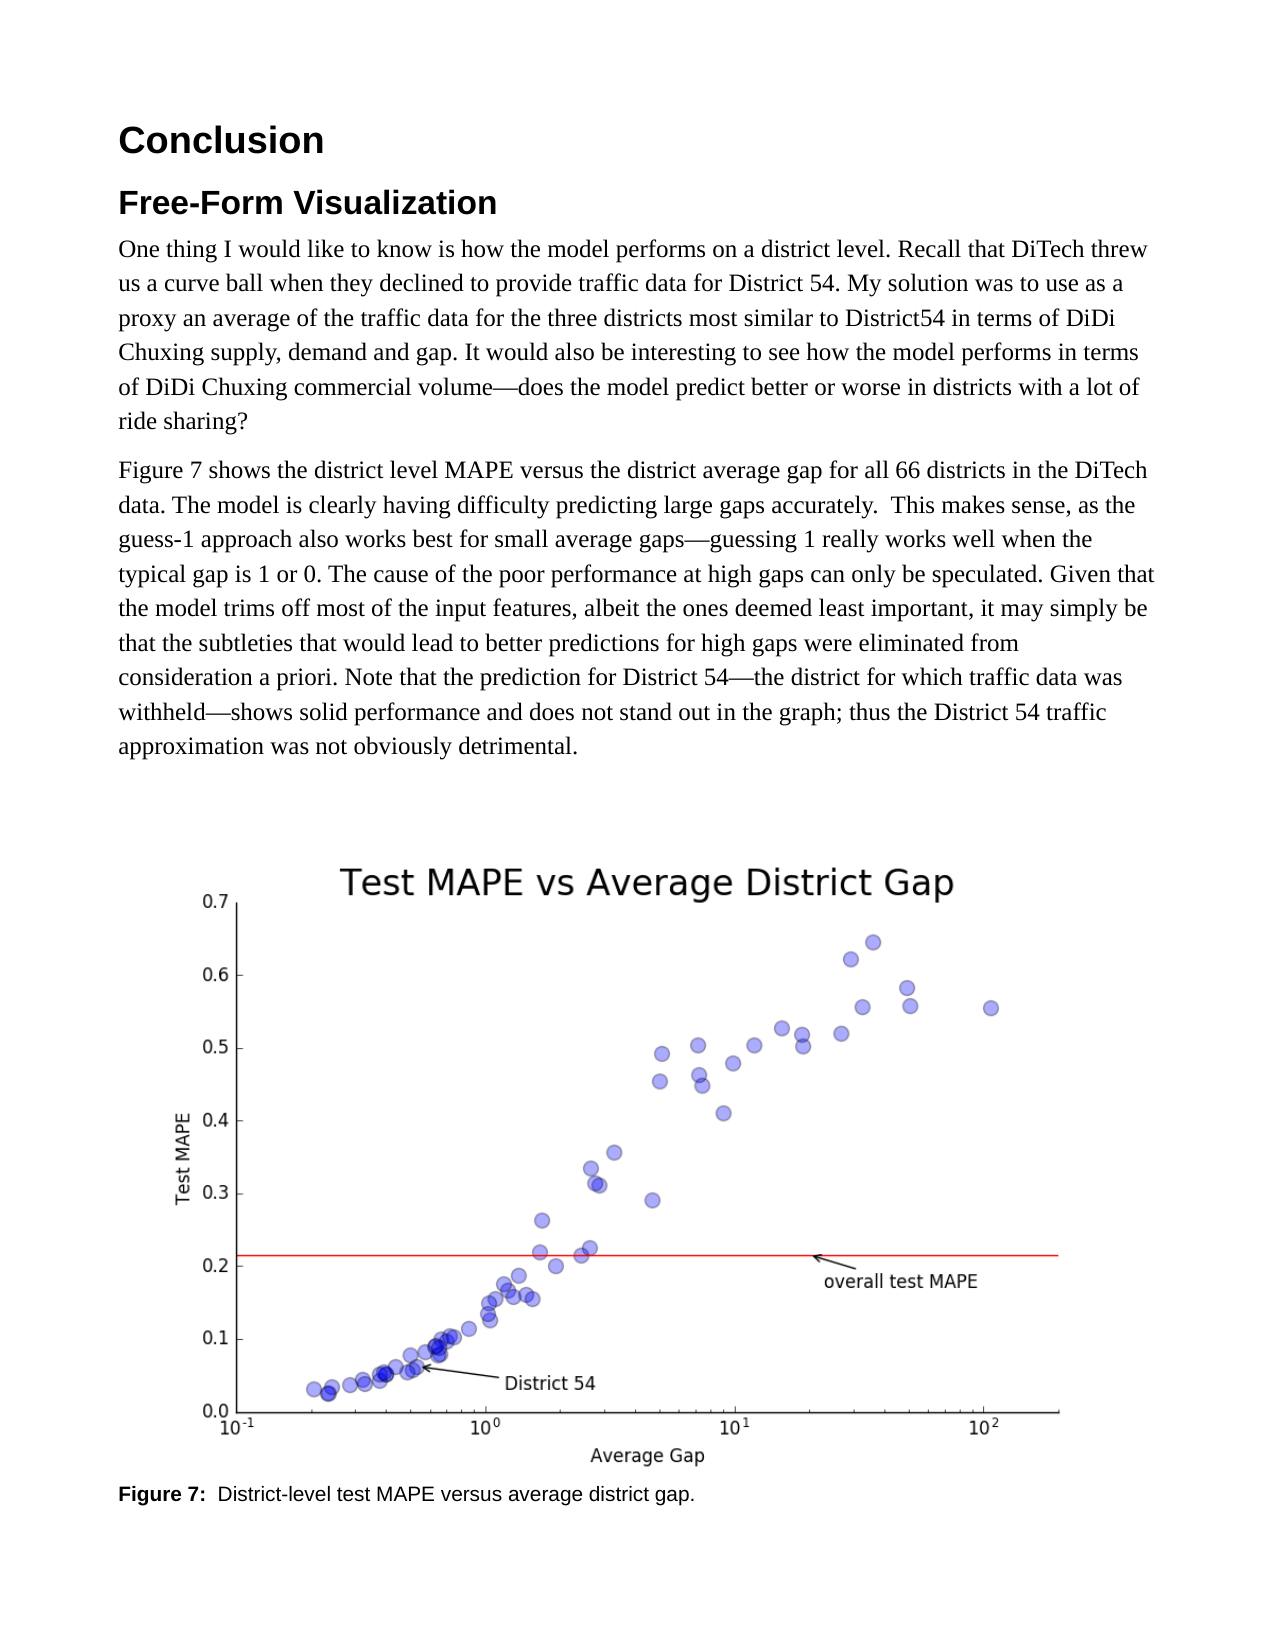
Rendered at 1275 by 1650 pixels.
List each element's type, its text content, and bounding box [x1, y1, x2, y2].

subtitle Conclusion [118, 118, 1157, 162]
subtitle Free-Form Visualization [118, 183, 1157, 221]
text One thing I would like to know is how the model performs on a district level. Recall that DiTech threw us a curve ball when they declined to provide traffic data for District 54. My solution was to use as a proxy an average of the traffic data for the three districts most similar to District54 in terms of DiDi Chuxing supply, demand and gap. It would also be interesting to see how the model performs in terms of DiDi Chuxing commercial volume—does the model predict better or worse in districts with a lot of ride sharing? [118, 234, 1157, 435]
text Figure 7 shows the district level MAPE versus the district average gap for all 66 districts in the DiTech data. The model is clearly having difficulty predicting large gaps accurately. This makes sense, as the guess-1 approach also works best for small average gaps—guessing 1 really works well when the typical gap is 1 or 0. The cause of the poor performance at high gaps can only be speculated. Given that the model trims off most of the input features, albeit the ones deemed least important, it may simply be that the subtleties that would lead to better predictions for high gaps were eliminated from consideration a priori. Note that the prediction for District 54—the district for which traffic data was withheld—shows solid performance and does not stand out in the graph; thus the District 54 traffic approximation was not obviously detrimental. [118, 455, 1157, 760]
picture [165, 858, 1069, 1477]
text Figure 7: District-level test MAPE versus average district gap. [118, 1477, 1157, 1506]
